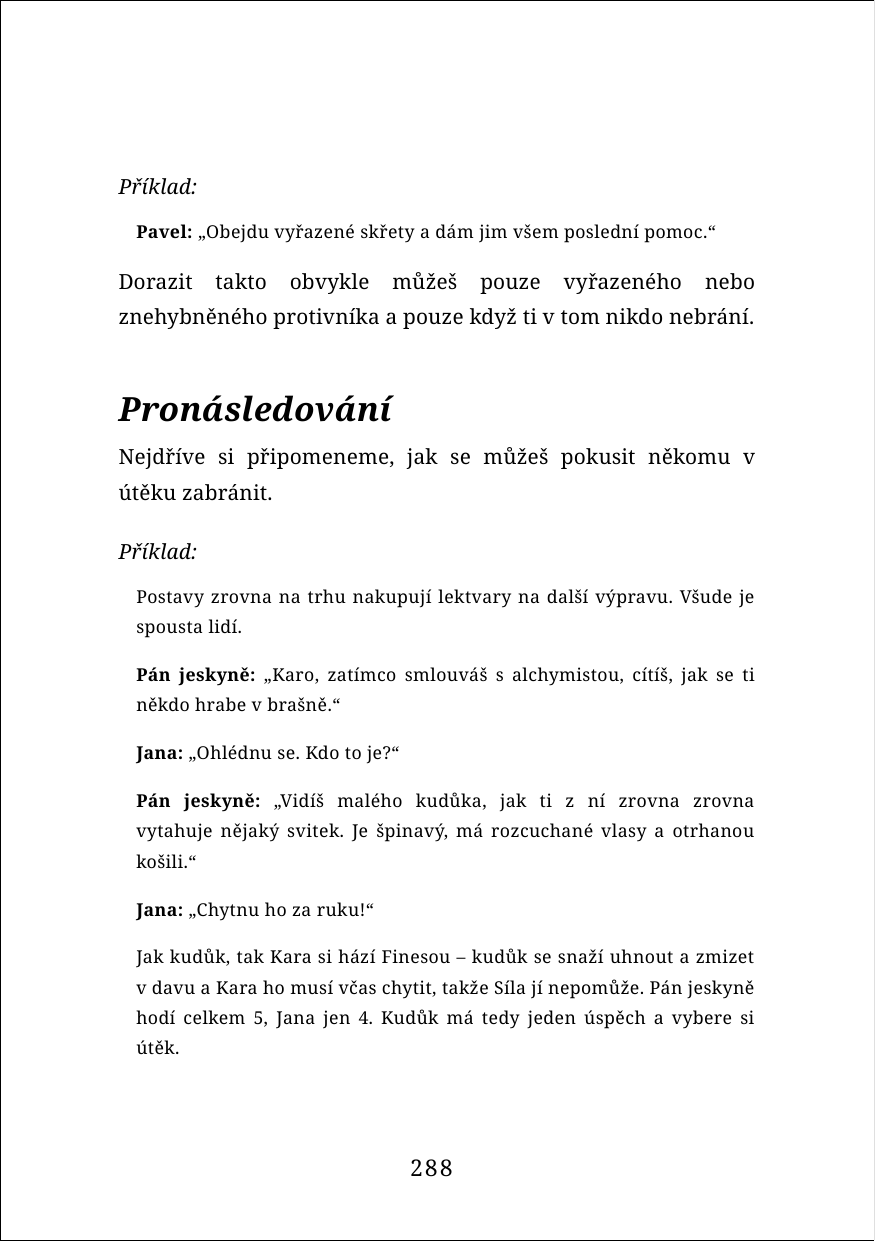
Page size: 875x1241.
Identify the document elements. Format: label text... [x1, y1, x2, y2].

subtitle Pronásledování [118, 385, 756, 431]
text Pán jeskyně: „Vidíš malého kudůka, jak ti z ní zrovna zrovna vytahuje nějaký svitek. Je špinavý, má rozcuchané vlasy a otrhanou košili.“ [136, 789, 756, 873]
text Jana: „Chytnu ho za ruku!“ [136, 897, 756, 921]
text Dorazit takto obvykle můžeš pouze vyřazeného nebo znehybněného protivníka a pouze když ti v tom nikdo nebrání. [118, 267, 756, 331]
text Příklad: [118, 537, 756, 566]
text Příklad: [118, 172, 756, 200]
text Jak kudůk, tak Kara si hází Finesou – kudůk se snaží uhnout a zmizet v davu a Kara ho musí včas chytit, takže Síla jí nepomůže. Pán jeskyně hodí celkem 5, Jana jen 4. Kudůk má tedy jeden úspěch a vybere si útěk. [136, 945, 756, 1060]
text Nejdříve si připomeneme, jak se můžeš pokusit někomu v útěku zabránit. [118, 442, 756, 506]
text Pán jeskyně: „Karo, zatímco smlouváš s alchymistou, cítíš, jak se ti někdo hrabe v brašně.“ [136, 663, 756, 717]
text Jana: „Ohlédnu se. Kdo to je?“ [136, 741, 756, 765]
text Postavy zrovna na trhu nakupují lektvary na další výpravu. Všude je spousta lidí. [136, 584, 756, 639]
text Pavel: „Obejdu vyřazené skřety a dám jim všem poslední pomoc.“ [136, 219, 756, 243]
